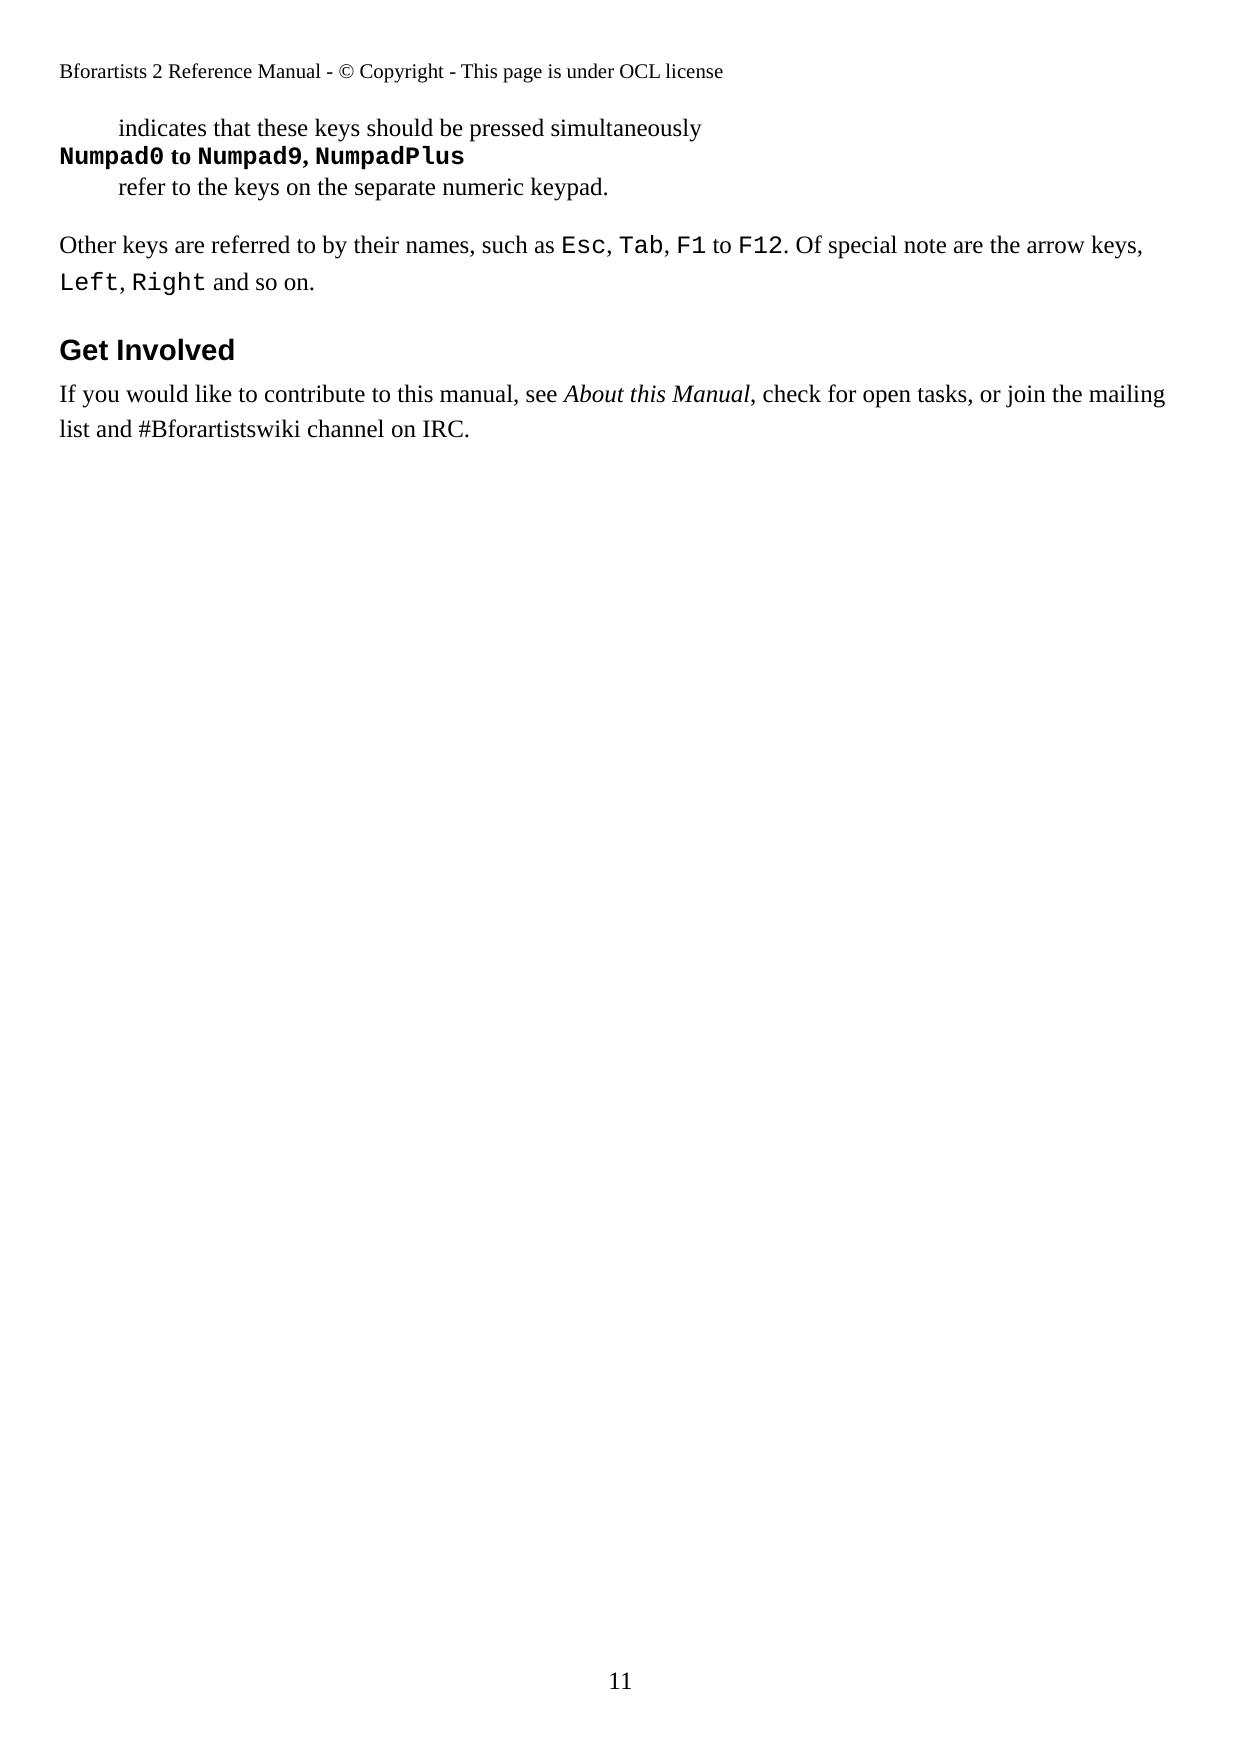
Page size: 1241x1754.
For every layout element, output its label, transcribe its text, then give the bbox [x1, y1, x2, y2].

text If you would like to contribute to this manual, see About this Manual, check for open tasks, or join the mailing list and #Bforartistswiki channel on IRC. [59, 379, 1181, 443]
text Other keys are referred to by their names, such as Esc, Tab, F1 to F12. Of special note are the arrow keys, Left, Right and so on. [59, 230, 1181, 298]
list indicates that these keys should be pressed simultaneously [118, 113, 1181, 141]
subtitle Get Involved [59, 333, 1181, 367]
list refer to the keys on the separate numeric keypad. [118, 172, 1181, 201]
subtitle Numpad0 to Numpad9, NumpadPlus [59, 141, 1181, 172]
